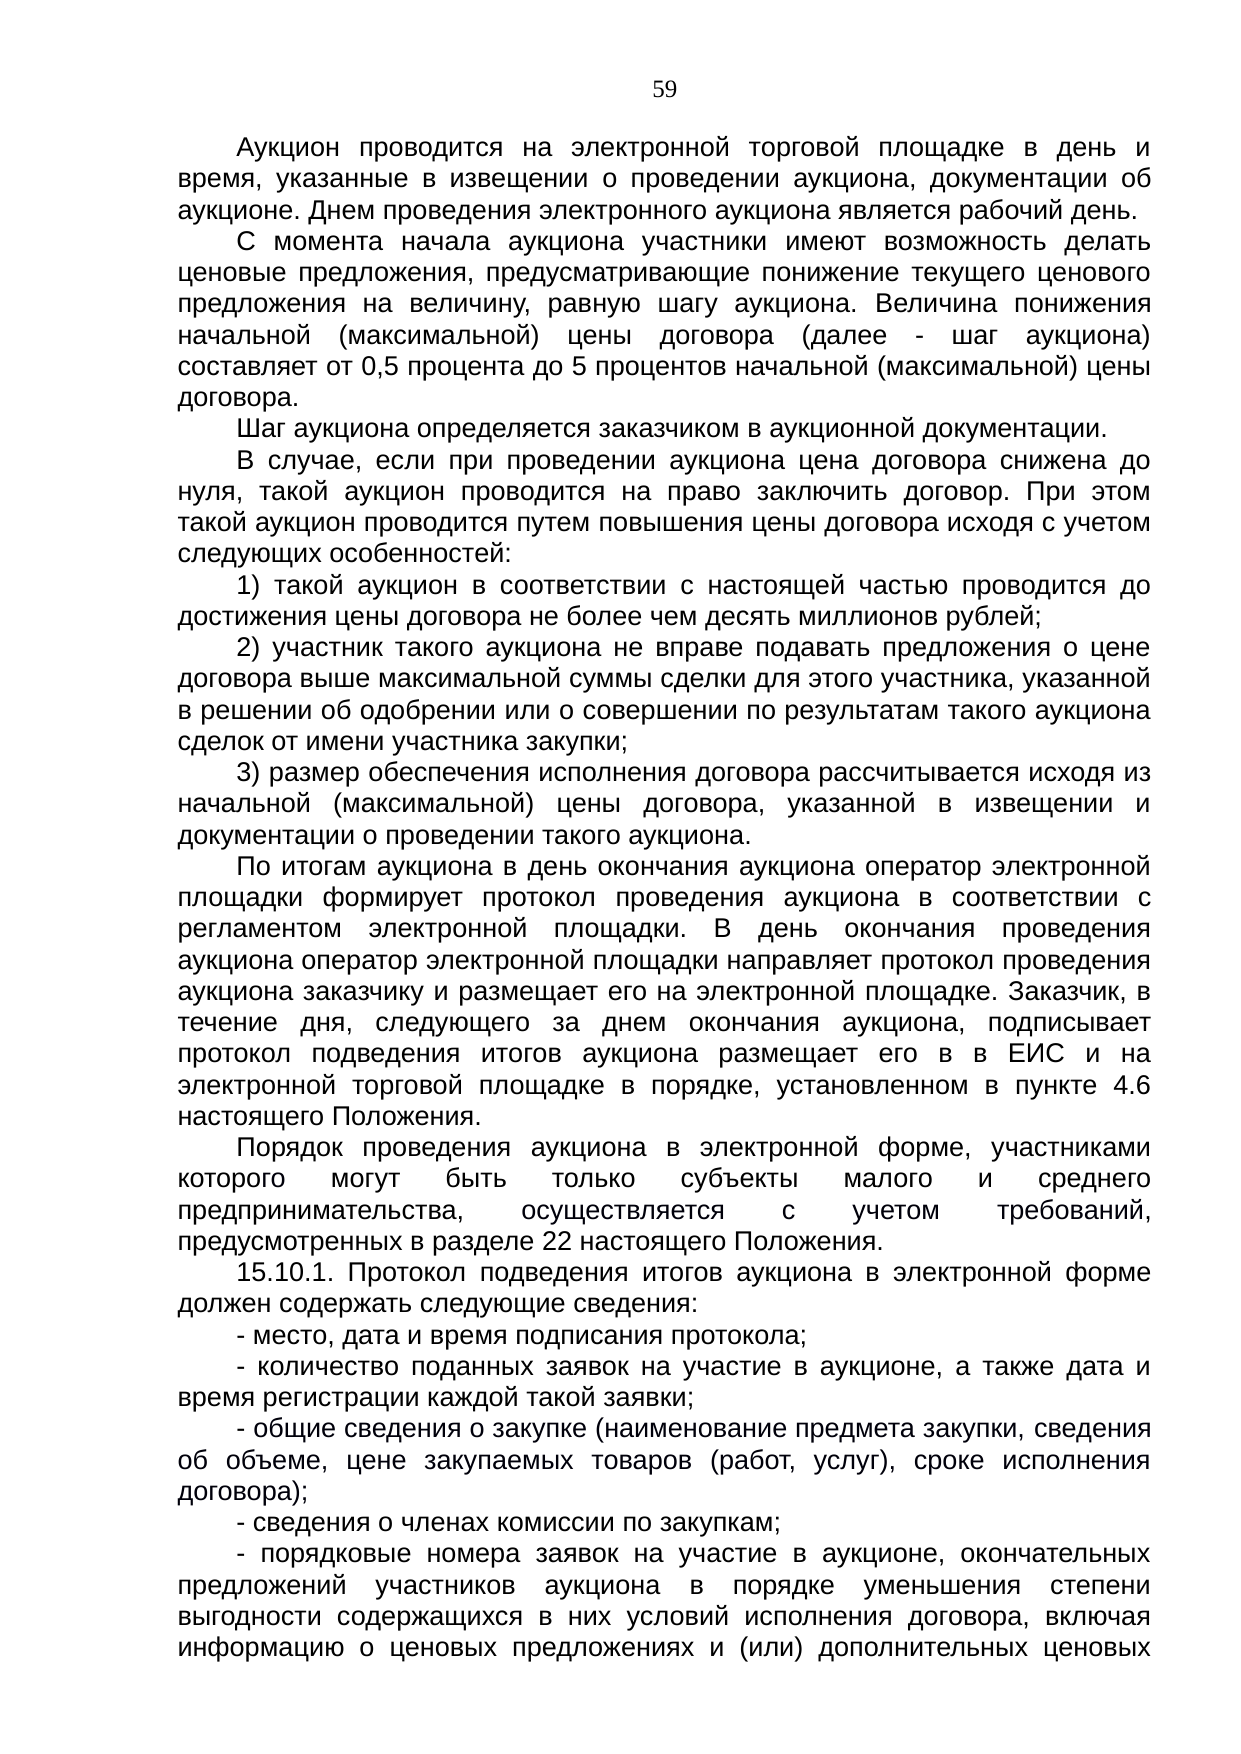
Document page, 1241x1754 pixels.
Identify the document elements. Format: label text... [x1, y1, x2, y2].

text - общие сведения о закупке (наименование предмета закупки, сведения об объеме, цене закупаемых товаров (работ, услуг), сроке исполнения договора); [177, 1412, 1152, 1506]
text 1) такой аукцион в соответствии с настоящей частью проводится до достижения цены договора не более чем десять миллионов рублей; [177, 569, 1152, 631]
text В случае, если при проведении аукциона цена договора снижена до нуля, такой аукцион проводится на право заключить договор. При этом такой аукцион проводится путем повышения цены договора исходя с учетом следующих особенностей: [177, 444, 1152, 569]
text - количество поданных заявок на участие в аукционе, а также дата и время регистрации каждой такой заявки; [177, 1350, 1152, 1412]
text 2) участник такого аукциона не вправе подавать предложения о цене договора выше максимальной суммы сделки для этого участника, указанной в решении об одобрении или о совершении по результатам такого аукциона сделок от имени участника закупки; [177, 631, 1152, 756]
text - сведения о членах комиссии по закупкам; [177, 1506, 1152, 1537]
text По итогам аукциона в день окончания аукциона оператор электронной площадки формирует протокол проведения аукциона в соответствии с регламентом электронной площадки. В день окончания проведения аукциона оператор электронной площадки направляет протокол проведения аукциона заказчику и размещает его на электронной площадке. Заказчик, в течение дня, следующего за днем окончания аукциона, подписывает протокол подведения итогов аукциона размещает его в в ЕИС и на электронной торговой площадке в порядке, установленном в пункте 4.6 настоящего Положения. [177, 850, 1152, 1131]
text Аукцион проводится на электронной торговой площадке в день и время, указанные в извещении о проведении аукциона, документации об аукционе. Днем проведения электронного аукциона является рабочий день. [177, 131, 1152, 225]
text 15.10.1. Протокол подведения итогов аукциона в электронной форме должен содержать следующие сведения: [177, 1256, 1152, 1319]
text С момента начала аукциона участники имеют возможность делать ценовые предложения, предусматривающие понижение текущего ценового предложения на величину, равную шагу аукциона. Величина понижения начальной (максимальной) цены договора (далее - шаг аукциона) составляет от 0,5 процента до 5 процентов начальной (максимальной) цены договора. [177, 225, 1152, 412]
text Шаг аукциона определяется заказчиком в аукционной документации. [177, 412, 1152, 444]
text Порядок проведения аукциона в электронной форме, участниками которого могут быть только субъекты малого и среднего предпринимательства, осуществляется с учетом требований, предусмотренных в разделе 22 настоящего Положения. [177, 1131, 1152, 1256]
text 3) размер обеспечения исполнения договора рассчитывается исходя из начальной (максимальной) цены договора, указанной в извещении и документации о проведении такого аукциона. [177, 756, 1152, 850]
text - порядковые номера заявок на участие в аукционе, окончательных предложений участников аукциона в порядке уменьшения степени выгодности содержащихся в них условий исполнения договора, включая информацию о ценовых предложениях и (или) дополнительных ценовых [177, 1537, 1152, 1662]
text - место, дата и время подписания протокола; [177, 1319, 1152, 1350]
